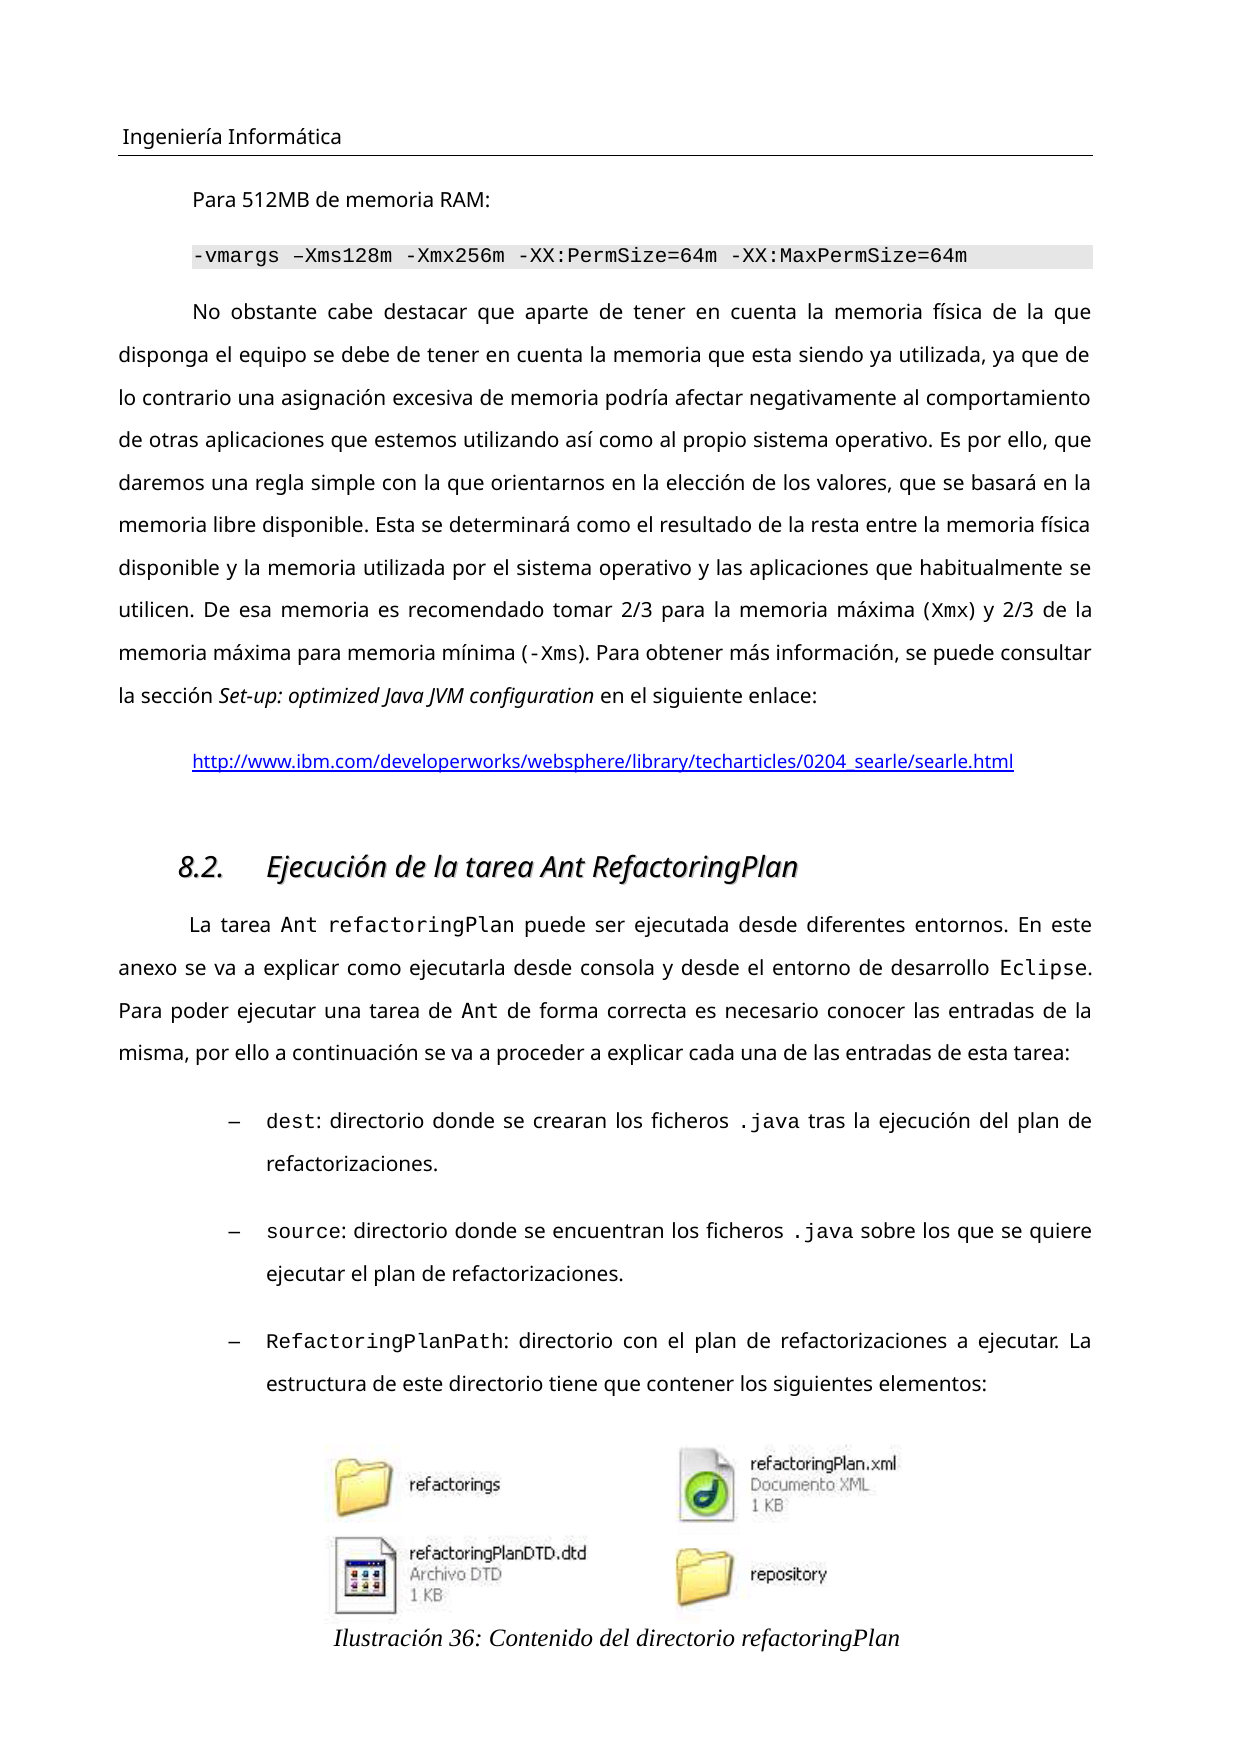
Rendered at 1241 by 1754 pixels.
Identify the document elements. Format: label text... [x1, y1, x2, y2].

text Para 512MB de memoria RAM: [118, 185, 1093, 213]
list dest: directorio donde se crearan los ficheros .java tras la ejecución del plan de refactorizaciones. [228, 1106, 1093, 1177]
list source: directorio donde se encuentran los ficheros .java sobre los que se quiere ejecutar el plan de refactorizaciones. [228, 1216, 1093, 1287]
list RefactoringPlanPath: directorio con el plan de refactorizaciones a ejecutar. La estructura de este directorio tiene que contener los siguientes elementos: [228, 1327, 1093, 1398]
list Ilustración 36: Contenido del directorio refactoringPlan [320, 1624, 916, 1652]
list [320, 1431, 916, 1443]
text -vmargs –Xms128m -Xmx256m -XX:PermSize=64m -XX:MaxPermSize=64m [192, 245, 1093, 269]
subtitle Ejecución de la tarea Ant RefactoringPlan [177, 846, 1093, 886]
text La tarea Ant refactoringPlan puede ser ejecutada desde diferentes entornos. En este anexo se va a explicar como ejecutarla desde consola y desde el entorno de desarrollo Eclipse. Para poder ejecutar una tarea de Ant de forma correcta es necesario conocer las entradas de la misma, por ello a continuación se va a proceder a explicar cada una de las entradas de esta tarea: [118, 911, 1093, 1067]
text No obstante cabe destacar que aparte de tener en cuenta la memoria física de la que disponga el equipo se debe de tener en cuenta la memoria que esta siendo ya utilizada, ya que de lo contrario una asignación excesiva de memoria podría afectar negativamente al comportamiento de otras aplicaciones que estemos utilizando así como al propio sistema operativo. Es por ello, que daremos una regla simple con la que orientarnos en la elección de los valores, que se basará en la memoria libre disponible. Esta se determinará como el resultado de la resta entre la memoria física disponible y la memoria utilizada por el sistema operativo y las aplicaciones que habitualmente se utilicen. De esa memoria es recomendado tomar 2/3 para la memoria máxima (Xmx) y 2/3 de la memoria máxima para memoria mínima (-Xms). Para obtener más información, se puede consultar la sección Set-up: optimized Java JVM configuration en el siguiente enlace: [118, 297, 1093, 709]
text http://www.ibm.com/developerworks/websphere/library/techarticles/0204_searle/searle.html [118, 749, 1093, 774]
